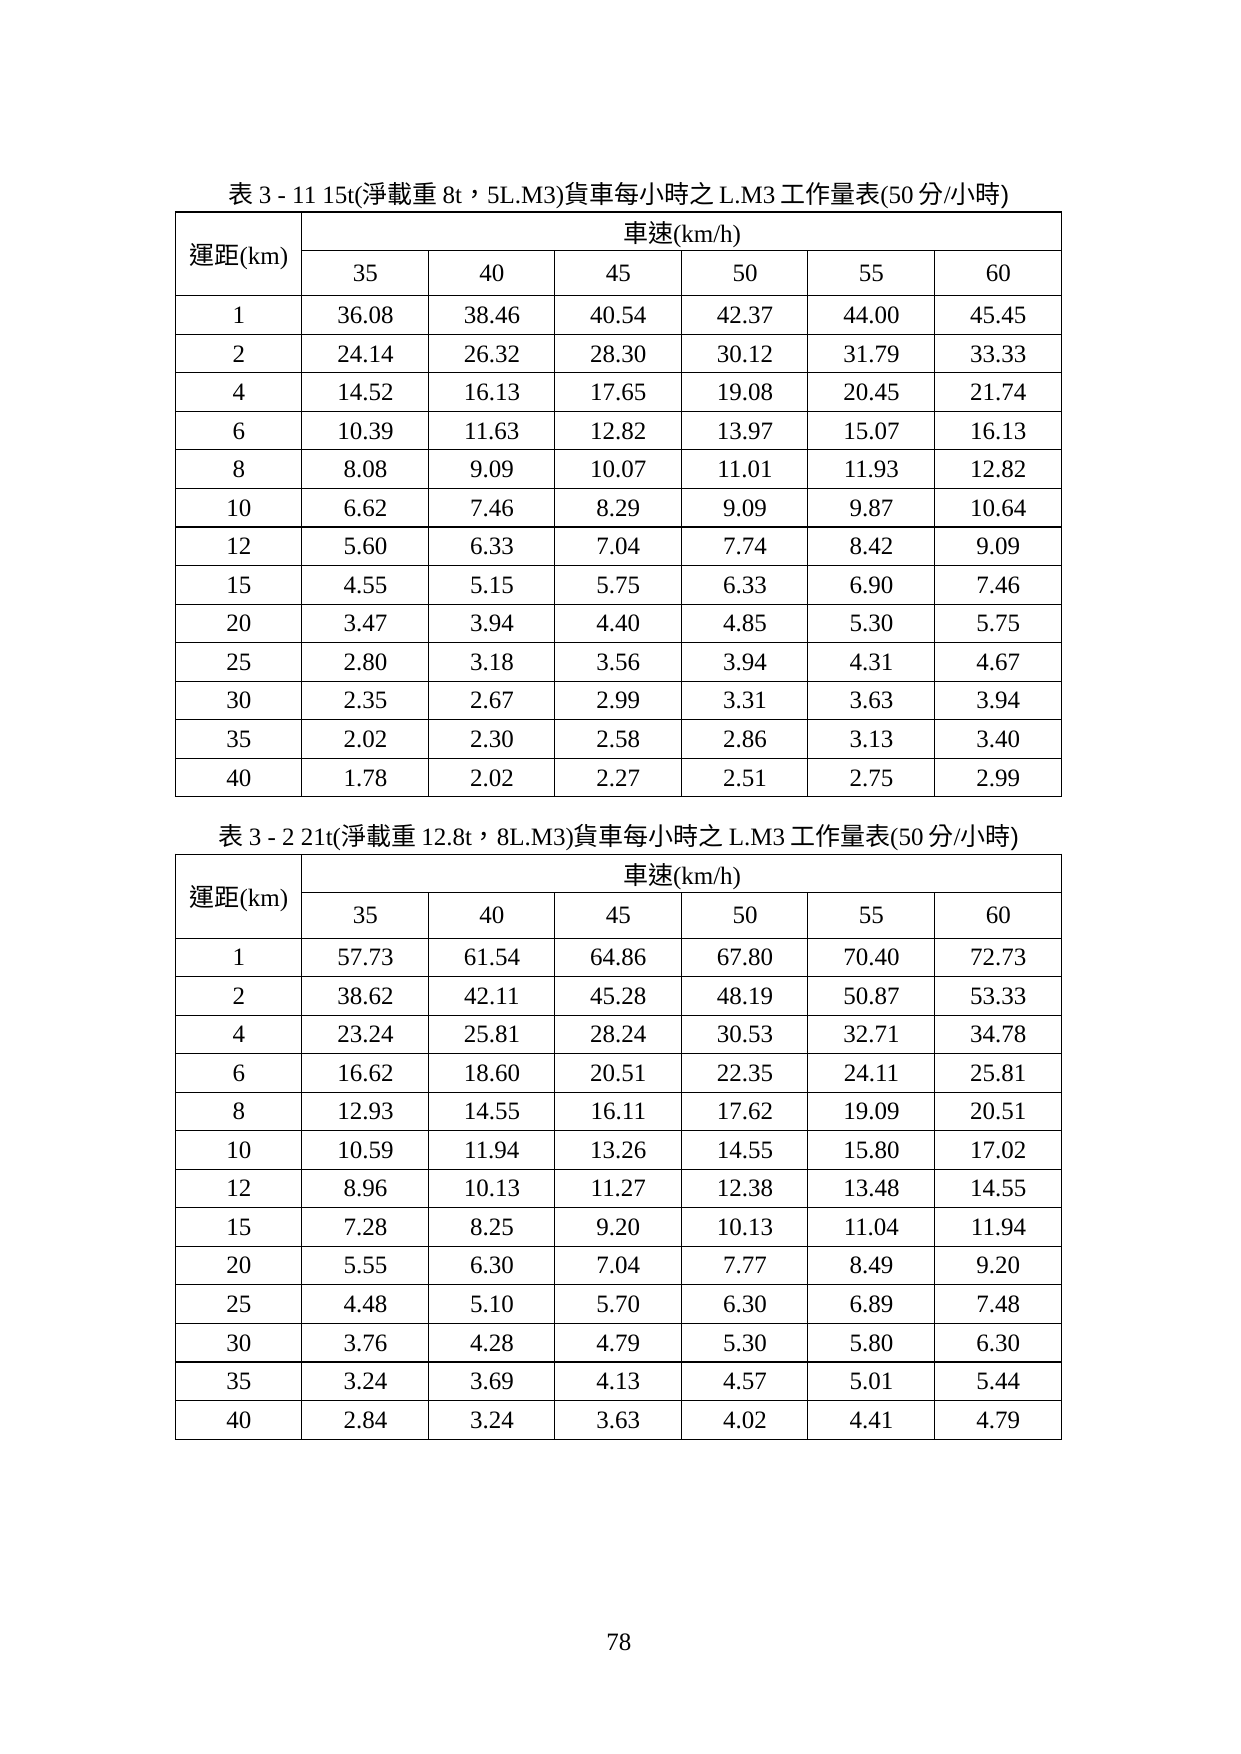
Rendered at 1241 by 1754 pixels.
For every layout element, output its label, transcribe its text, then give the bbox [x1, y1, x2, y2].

table_cell 25.81 [935, 1054, 1061, 1092]
table_cell 10.59 [302, 1131, 428, 1169]
table_cell 57.73 [302, 939, 428, 976]
table_cell 30.53 [682, 1016, 807, 1053]
table_cell 3.76 [302, 1324, 428, 1361]
table_cell 3.18 [429, 643, 554, 681]
table_cell 7.48 [935, 1285, 1061, 1323]
text 表3 - 11 15t(淨載重8t，5L.M3)貨車每小時之L.M3工作量表(50分/小時) [187, 174, 1050, 211]
table_cell 9.09 [682, 489, 807, 526]
table_cell 45 [555, 893, 681, 937]
table_cell 2.35 [302, 682, 428, 719]
table_cell 8.29 [555, 489, 681, 526]
table_cell 32.71 [808, 1016, 934, 1053]
table_cell 2.02 [302, 720, 428, 758]
table_cell 5.60 [302, 528, 428, 565]
table_cell 11.04 [808, 1208, 934, 1246]
table_cell 6.33 [682, 566, 807, 603]
table_cell 6.30 [682, 1285, 807, 1323]
table_cell 4.79 [935, 1401, 1061, 1438]
table_cell 4.28 [429, 1324, 554, 1361]
table_cell 8.08 [302, 450, 428, 488]
table_cell 2.86 [682, 720, 807, 758]
table_cell 7.46 [429, 489, 554, 526]
table_cell 45.28 [555, 977, 681, 1014]
table_cell 3.63 [808, 682, 934, 719]
table_cell 16.11 [555, 1093, 681, 1130]
table_cell 6.90 [808, 566, 934, 603]
table_cell 38.62 [302, 977, 428, 1014]
table_cell 61.54 [429, 939, 554, 976]
table_cell 2.99 [555, 682, 681, 719]
table_cell 50.87 [808, 977, 934, 1014]
table_cell 14.55 [935, 1170, 1061, 1207]
table_cell 35 [176, 1363, 301, 1400]
table_cell 25.81 [429, 1016, 554, 1053]
table_cell 14.55 [429, 1093, 554, 1130]
table_cell 20 [176, 1247, 301, 1284]
table_cell 4.31 [808, 643, 934, 681]
table_cell 13.48 [808, 1170, 934, 1207]
table_cell 4.13 [555, 1363, 681, 1400]
table_cell 48.19 [682, 977, 807, 1014]
table_cell 5.44 [935, 1363, 1061, 1400]
table_cell 5.01 [808, 1363, 934, 1400]
table_cell 6.89 [808, 1285, 934, 1323]
table_cell 2.80 [302, 643, 428, 681]
table_cell 5.70 [555, 1285, 681, 1323]
table_cell 64.86 [555, 939, 681, 976]
table_cell 20.51 [555, 1054, 681, 1092]
table_cell 24.11 [808, 1054, 934, 1092]
table_cell 4.57 [682, 1363, 807, 1400]
table_cell 8.96 [302, 1170, 428, 1207]
table_cell 40 [429, 893, 554, 937]
table_cell 9.20 [935, 1247, 1061, 1284]
table_cell 8 [176, 450, 301, 488]
table_cell 35 [302, 893, 428, 937]
table_cell 30 [176, 1324, 301, 1361]
table_cell 13.97 [682, 412, 807, 449]
table_cell 25 [176, 643, 301, 681]
table_cell 4 [176, 373, 301, 411]
table_cell 12.38 [682, 1170, 807, 1207]
table_cell 7.04 [555, 1247, 681, 1284]
table_cell 7.28 [302, 1208, 428, 1246]
table_cell 8.49 [808, 1247, 934, 1284]
table_cell 6.30 [935, 1324, 1061, 1361]
table_cell 15.07 [808, 412, 934, 449]
table_cell 10.64 [935, 489, 1061, 526]
table_cell 3.13 [808, 720, 934, 758]
table_cell 60 [935, 251, 1061, 295]
table_cell 6.62 [302, 489, 428, 526]
table_cell 4.79 [555, 1324, 681, 1361]
table_cell 60 [935, 893, 1061, 937]
table_cell 4.40 [555, 605, 681, 642]
table_cell 17.65 [555, 373, 681, 411]
table_cell 40 [429, 251, 554, 295]
table_cell 42.37 [682, 296, 807, 334]
table_cell 35 [302, 251, 428, 295]
table_cell 5.75 [555, 566, 681, 603]
table_cell 67.80 [682, 939, 807, 976]
table_cell 6.30 [429, 1247, 554, 1284]
table_cell 20.51 [935, 1093, 1061, 1130]
table_cell 9.87 [808, 489, 934, 526]
table_cell 4.41 [808, 1401, 934, 1438]
table_cell 53.33 [935, 977, 1061, 1014]
table_cell 8.42 [808, 528, 934, 565]
table_cell 13.26 [555, 1131, 681, 1169]
table_cell 55 [808, 893, 934, 937]
table_cell 23.24 [302, 1016, 428, 1053]
table_cell 15 [176, 566, 301, 603]
table_cell 10.13 [429, 1170, 554, 1207]
table_cell 1.78 [302, 759, 428, 796]
table_cell 7.04 [555, 528, 681, 565]
table_cell 3.69 [429, 1363, 554, 1400]
table_cell 3.40 [935, 720, 1061, 758]
table_cell 22.35 [682, 1054, 807, 1092]
table_cell 14.55 [682, 1131, 807, 1169]
text 表3 - 2 21t(淨載重12.8t，8L.M3)貨車每小時之L.M3工作量表(50分/小時) [187, 816, 1050, 853]
table_cell 3.24 [302, 1363, 428, 1400]
table_cell 4.02 [682, 1401, 807, 1438]
table_cell 44.00 [808, 296, 934, 334]
table_cell 18.60 [429, 1054, 554, 1092]
table_cell 25 [176, 1285, 301, 1323]
table_cell 5.55 [302, 1247, 428, 1284]
table_cell 16.62 [302, 1054, 428, 1092]
table_cell 3.31 [682, 682, 807, 719]
table_cell 2.99 [935, 759, 1061, 796]
table_cell 2.58 [555, 720, 681, 758]
table_cell 34.78 [935, 1016, 1061, 1053]
table_cell 5.30 [808, 605, 934, 642]
table_cell 5.15 [429, 566, 554, 603]
table_header 車速(km/h) [302, 213, 1061, 250]
table_cell 55 [808, 251, 934, 295]
table_cell 30 [176, 682, 301, 719]
table_cell 3.94 [682, 643, 807, 681]
table_cell 17.02 [935, 1131, 1061, 1169]
table_cell 7.46 [935, 566, 1061, 603]
table_cell 15.80 [808, 1131, 934, 1169]
table_cell 9.20 [555, 1208, 681, 1246]
table_cell 2.27 [555, 759, 681, 796]
table_cell 38.46 [429, 296, 554, 334]
table_cell 4.48 [302, 1285, 428, 1323]
table_cell 70.40 [808, 939, 934, 976]
table_cell 31.79 [808, 335, 934, 372]
table_cell 16.13 [935, 412, 1061, 449]
table_cell 5.75 [935, 605, 1061, 642]
table_cell 9.09 [935, 528, 1061, 565]
table_cell 16.13 [429, 373, 554, 411]
table_cell 2.30 [429, 720, 554, 758]
table_cell 40.54 [555, 296, 681, 334]
table_cell 42.11 [429, 977, 554, 1014]
table_cell 6.33 [429, 528, 554, 565]
table_header 運距(km) [176, 855, 301, 937]
table_cell 45 [555, 251, 681, 295]
table_cell 3.47 [302, 605, 428, 642]
table_cell 3.56 [555, 643, 681, 681]
table_cell 10 [176, 1131, 301, 1169]
table_cell 1 [176, 939, 301, 976]
table_cell 26.32 [429, 335, 554, 372]
table_cell 6 [176, 412, 301, 449]
table_cell 4.85 [682, 605, 807, 642]
table_cell 10.39 [302, 412, 428, 449]
table_cell 4.67 [935, 643, 1061, 681]
table_cell 2.02 [429, 759, 554, 796]
table_cell 21.74 [935, 373, 1061, 411]
table_cell 45.45 [935, 296, 1061, 334]
table_cell 36.08 [302, 296, 428, 334]
table_cell 20.45 [808, 373, 934, 411]
table_cell 28.30 [555, 335, 681, 372]
table_cell 12.82 [555, 412, 681, 449]
table_cell 8 [176, 1093, 301, 1130]
table_cell 2 [176, 977, 301, 1014]
table_cell 10 [176, 489, 301, 526]
table_cell 11.01 [682, 450, 807, 488]
table_cell 10.13 [682, 1208, 807, 1246]
table_cell 3.94 [935, 682, 1061, 719]
table_cell 11.93 [808, 450, 934, 488]
table_cell 5.30 [682, 1324, 807, 1361]
table_cell 12 [176, 1170, 301, 1207]
table_cell 5.10 [429, 1285, 554, 1323]
table_cell 12.82 [935, 450, 1061, 488]
table_cell 11.94 [429, 1131, 554, 1169]
table_cell 28.24 [555, 1016, 681, 1053]
table_cell 11.27 [555, 1170, 681, 1207]
table_cell 4 [176, 1016, 301, 1053]
table_cell 35 [176, 720, 301, 758]
table_header 運距(km) [176, 213, 301, 295]
table_cell 19.09 [808, 1093, 934, 1130]
table_cell 4.55 [302, 566, 428, 603]
table_cell 17.62 [682, 1093, 807, 1130]
table_cell 3.94 [429, 605, 554, 642]
table_cell 50 [682, 251, 807, 295]
table_cell 14.52 [302, 373, 428, 411]
table_cell 7.77 [682, 1247, 807, 1284]
table_cell 3.63 [555, 1401, 681, 1438]
table_cell 33.33 [935, 335, 1061, 372]
table_cell 6 [176, 1054, 301, 1092]
table_cell 40 [176, 1401, 301, 1438]
table_cell 2 [176, 335, 301, 372]
table_cell 2.67 [429, 682, 554, 719]
table_cell 9.09 [429, 450, 554, 488]
table_cell 12 [176, 528, 301, 565]
table_cell 24.14 [302, 335, 428, 372]
table_cell 5.80 [808, 1324, 934, 1361]
table_cell 12.93 [302, 1093, 428, 1130]
table_cell 10.07 [555, 450, 681, 488]
table_cell 3.24 [429, 1401, 554, 1438]
table_cell 1 [176, 296, 301, 334]
table_cell 72.73 [935, 939, 1061, 976]
table_cell 2.51 [682, 759, 807, 796]
table_cell 40 [176, 759, 301, 796]
table_cell 30.12 [682, 335, 807, 372]
table_cell 7.74 [682, 528, 807, 565]
table_cell 15 [176, 1208, 301, 1246]
table_cell 19.08 [682, 373, 807, 411]
table_cell 2.84 [302, 1401, 428, 1438]
table_cell 2.75 [808, 759, 934, 796]
table_header 車速(km/h) [302, 855, 1061, 892]
table_cell 20 [176, 605, 301, 642]
table_cell 8.25 [429, 1208, 554, 1246]
table_cell 11.63 [429, 412, 554, 449]
table_cell 50 [682, 893, 807, 937]
table_cell 11.94 [935, 1208, 1061, 1246]
